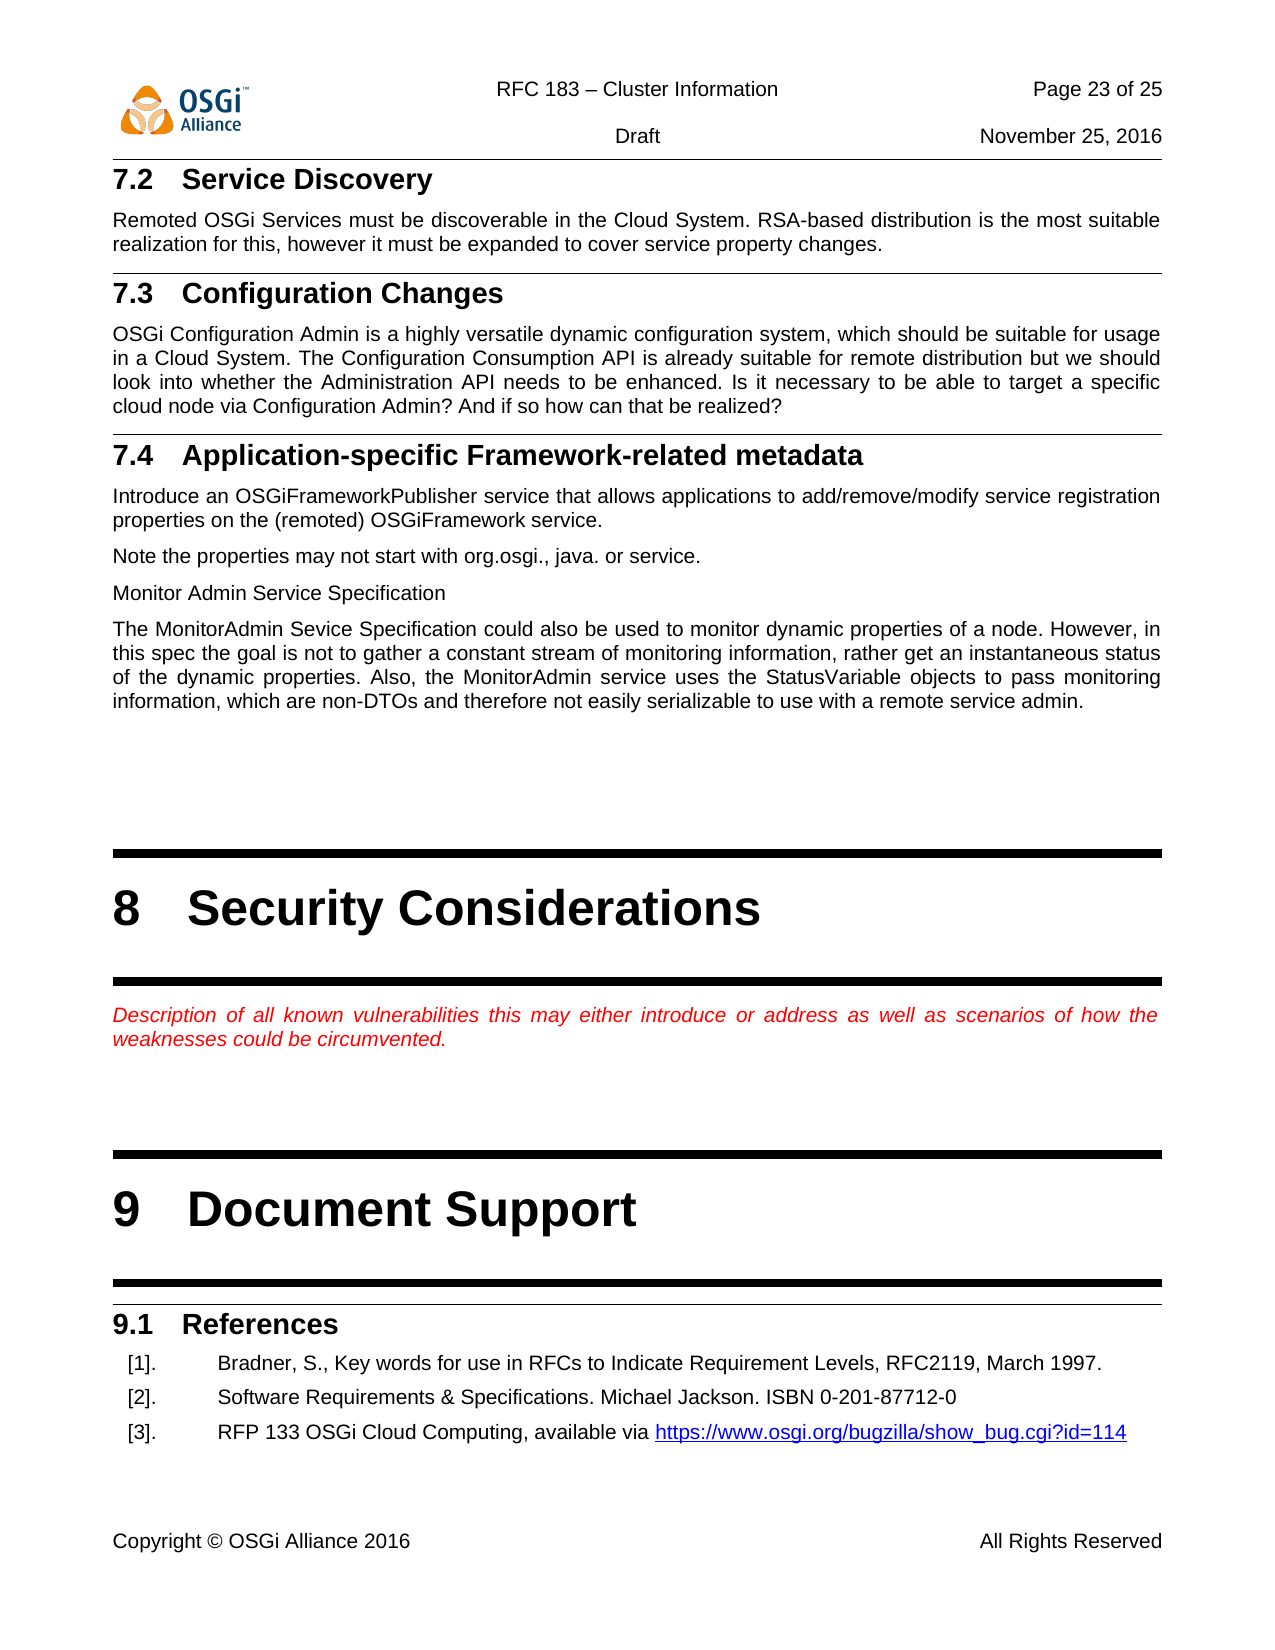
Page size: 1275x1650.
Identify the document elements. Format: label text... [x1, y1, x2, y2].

text Monitor Admin Service Specification [112, 580, 1162, 604]
subtitle Security Considerations [112, 850, 1162, 986]
picture [113, 78, 257, 142]
subtitle References [112, 1305, 1162, 1340]
text Note the properties may not start with org.osgi., java. or service. [112, 544, 1162, 568]
list Software Requirements & Specifications. Michael Jackson. ISBN 0-201-87712-0 [127, 1385, 1162, 1409]
subtitle Application-specific Framework-related metadata [112, 435, 1162, 471]
list Bradner, S., Key words for use in RFCs to Indicate Requirement Levels, RFC2119, March 1997. [127, 1351, 1162, 1375]
list RFP 133 OSGi Cloud Computing, available via https://www.osgi.org/bugzilla/show_bug.cgi?id=114 [127, 1419, 1162, 1443]
text Introduce an OSGiFrameworkPublisher service that allows applications to add/remove/modify service registration properties on the (remoted) OSGiFramework service. [112, 483, 1162, 531]
subtitle Configuration Changes [112, 274, 1162, 309]
text The MonitorAdmin Sevice Specification could also be used to monitor dynamic properties of a node. However, in this spec the goal is not to gather a constant stream of monitoring information, rather get an instantaneous status of the dynamic properties. Also, the MonitorAdmin service uses the StatusVariable objects to pass monitoring information, which are non-DTOs and therefore not easily serializable to use with a remote service admin. [112, 617, 1162, 713]
text Remoted OSGi Services must be discoverable in the Cloud System. RSA-based distribution is the most suitable realization for this, however it must be expanded to cover service property changes. [112, 208, 1162, 256]
subtitle Service Discovery [112, 160, 1162, 196]
subtitle Document Support [112, 1151, 1162, 1287]
text OSGi Configuration Admin is a highly versatile dynamic configuration system, which should be suitable for usage in a Cloud System. The Configuration Consumption API is already suitable for remote distribution but we should look into whether the Administration API needs to be enhanced. Is it necessary to be able to target a specific cloud node via Configuration Admin? And if so how can that be realized? [112, 322, 1162, 418]
text Description of all known vulnerabilities this may either introduce or address as well as scenarios of how the weaknesses could be circumvented. [112, 1002, 1162, 1050]
